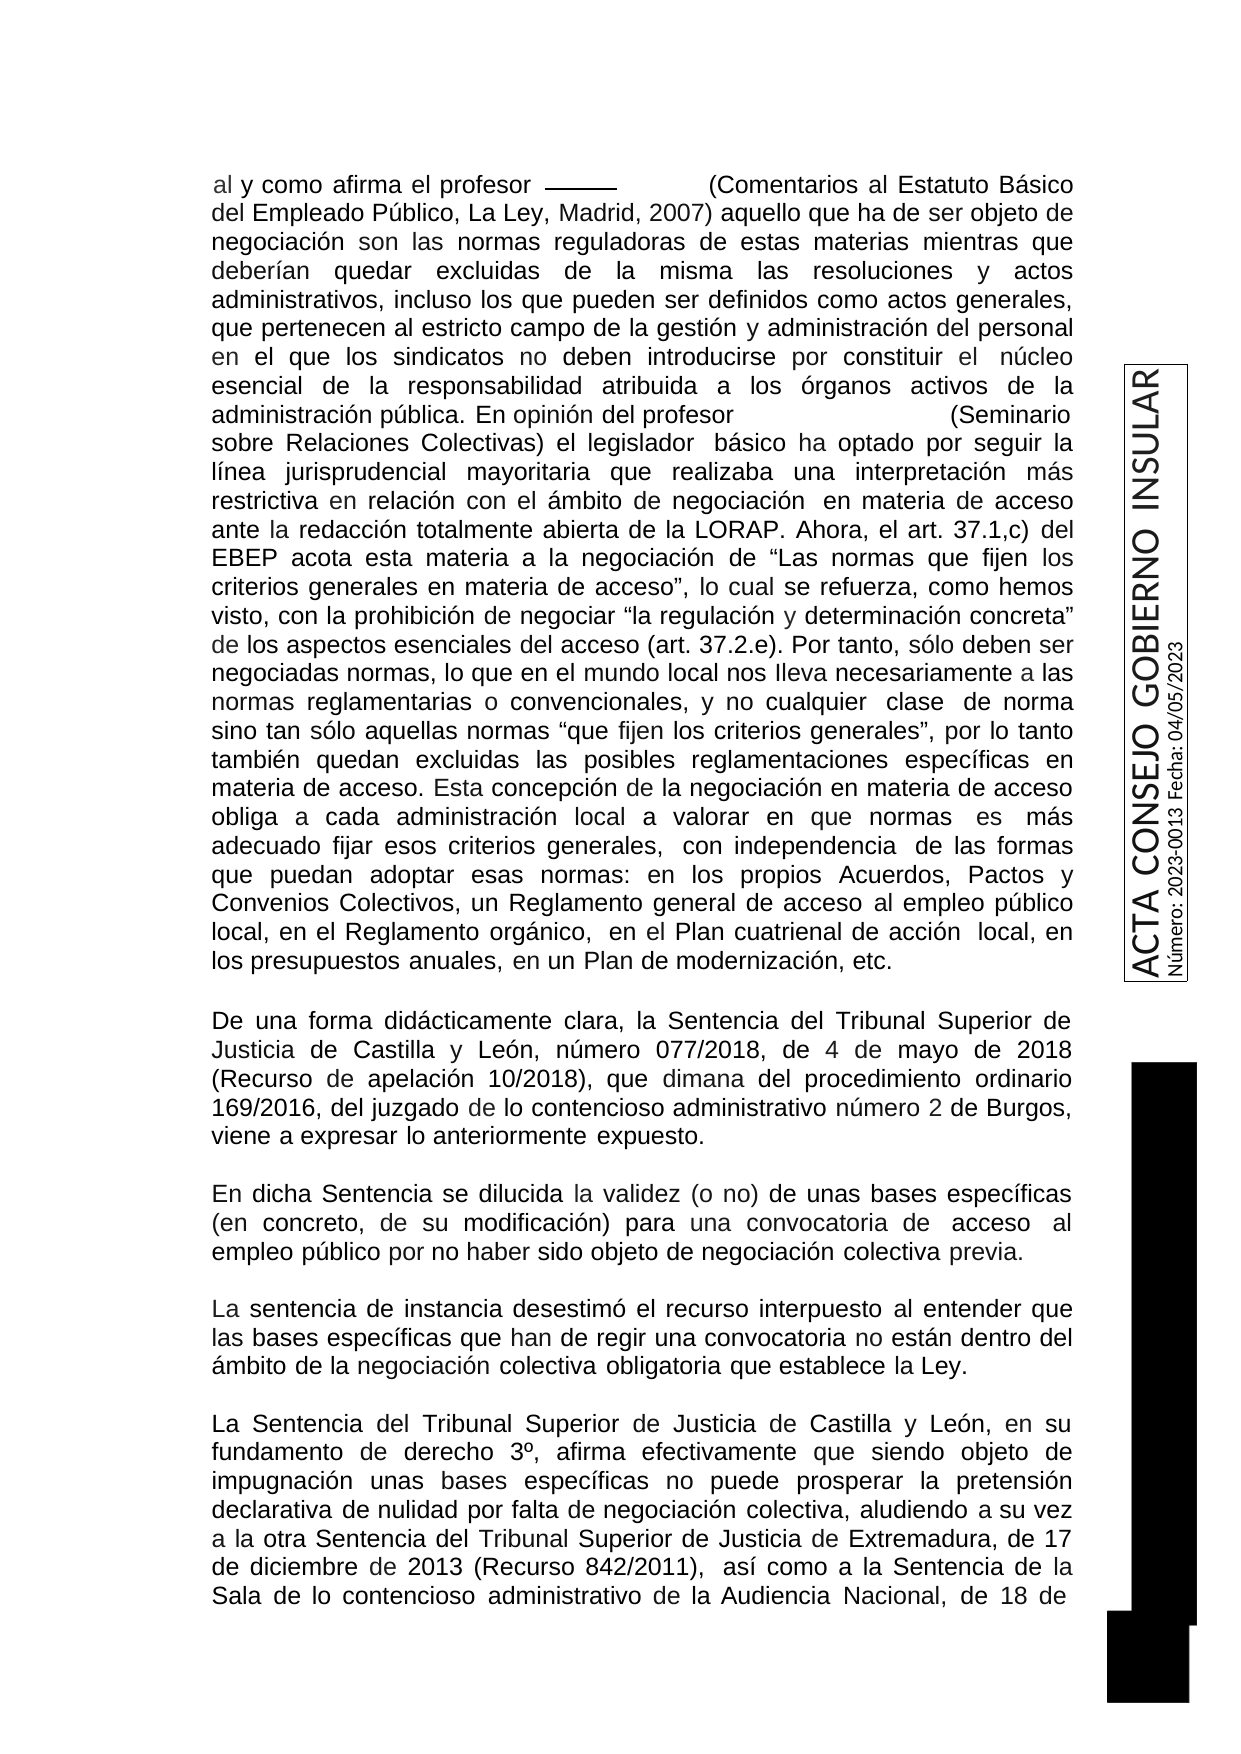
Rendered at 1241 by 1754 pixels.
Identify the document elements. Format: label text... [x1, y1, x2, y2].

text En dicha Sentencia se dilucida la validez (o no) de unas bases específicas (en concreto, de su modificación) para una convocatoria de acceso al empleo público por no haber sido objeto de negociación colectiva previa. [211, 1179, 1072, 1266]
picture [1106, 1061, 1198, 1703]
text Número: 2023-0013 Fecha: 04/05/2023 [1163, 368, 1185, 981]
text De una forma didácticamente clara, la Sentencia del Tribunal Superior de Justicia de Castilla y León, número 077/2018, de 4 de mayo de 2018 (Recurso de apelación 10/2018), que dimana del procedimiento ordinario 169/2016, del juzgado de lo contencioso administrativo número 2 de Burgos, viene a expresar lo anteriormente expuesto. [211, 1006, 1072, 1150]
text al y como afirma el profesor (Comentarios al Estatuto Básico del Empleado Público, La Ley, Madrid, 2007) aquello que ha de ser objeto de negociación son las normas reguladoras de estas materias mientras que deberían quedar excluidas de la misma las resoluciones y actos administrativos, incluso los que pueden ser definidos como actos generales, que pertenecen al estricto campo de la gestión y administración del personal en el que los sindicatos no deben introducirse por constituir el núcleo esencial de la responsabilidad atribuida a los órganos activos de la administración pública. En opinión del profesor (Seminario sobre Relaciones Colectivas) el legislador básico ha optado por seguir la línea jurisprudencial mayoritaria que realizaba una interpretación más restrictiva en relación con el ámbito de negociación en materia de acceso ante la redacción totalmente abierta de la LORAP. Ahora, el art. 37.1,c) del EBEP acota esta materia a la negociación de “Las normas que fijen los criterios generales en materia de acceso”, lo cual se refuerza, como hemos visto, con la prohibición de negociar “la regulación y determinación concreta” de los aspectos esenciales del acceso (art. 37.2.e). Por tanto, sólo deben ser negociadas normas, lo que en el mundo local nos Ileva necesariamente a las normas reglamentarias o convencionales, y no cualquier clase de norma sino tan sólo aquellas normas “que fijen los criterios generales”, por lo tanto también quedan excluidas las posibles reglamentaciones específicas en materia de acceso. Esta concepción de la negociación en materia de acceso obliga a cada administración local a valorar en que normas es más adecuado fijar esos criterios generales, con independencia de las formas que puedan adoptar esas normas: en los propios Acuerdos, Pactos y Convenios Colectivos, un Reglamento general de acceso al empleo público local, en el Reglamento orgánico, en el Plan cuatrienal de acción local, en los presupuestos anuales, en un Plan de modernización, etc. [211, 169, 1074, 974]
text ACTA CONSEJO GOBIERNO INSULAR [1125, 366, 1163, 981]
text La sentencia de instancia desestimó el recurso interpuesto al entender que las bases específicas que han de regir una convocatoria no están dentro del ámbito de la negociación colectiva obligatoria que establece la Ley. [211, 1294, 1073, 1380]
text La Sentencia del Tribunal Superior de Justicia de Castilla y León, en su fundamento de derecho 3º, afirma efectivamente que siendo objeto de impugnación unas bases específicas no puede prosperar la pretensión declarativa de nulidad por falta de negociación colectiva, aludiendo a su vez a la otra Sentencia del Tribunal Superior de Justicia de Extremadura, de 17 de diciembre de 2013 (Recurso 842/2011), así como a la Sentencia de la Sala de lo contencioso administrativo de la Audiencia Nacional, de 18 de [211, 1408, 1072, 1610]
